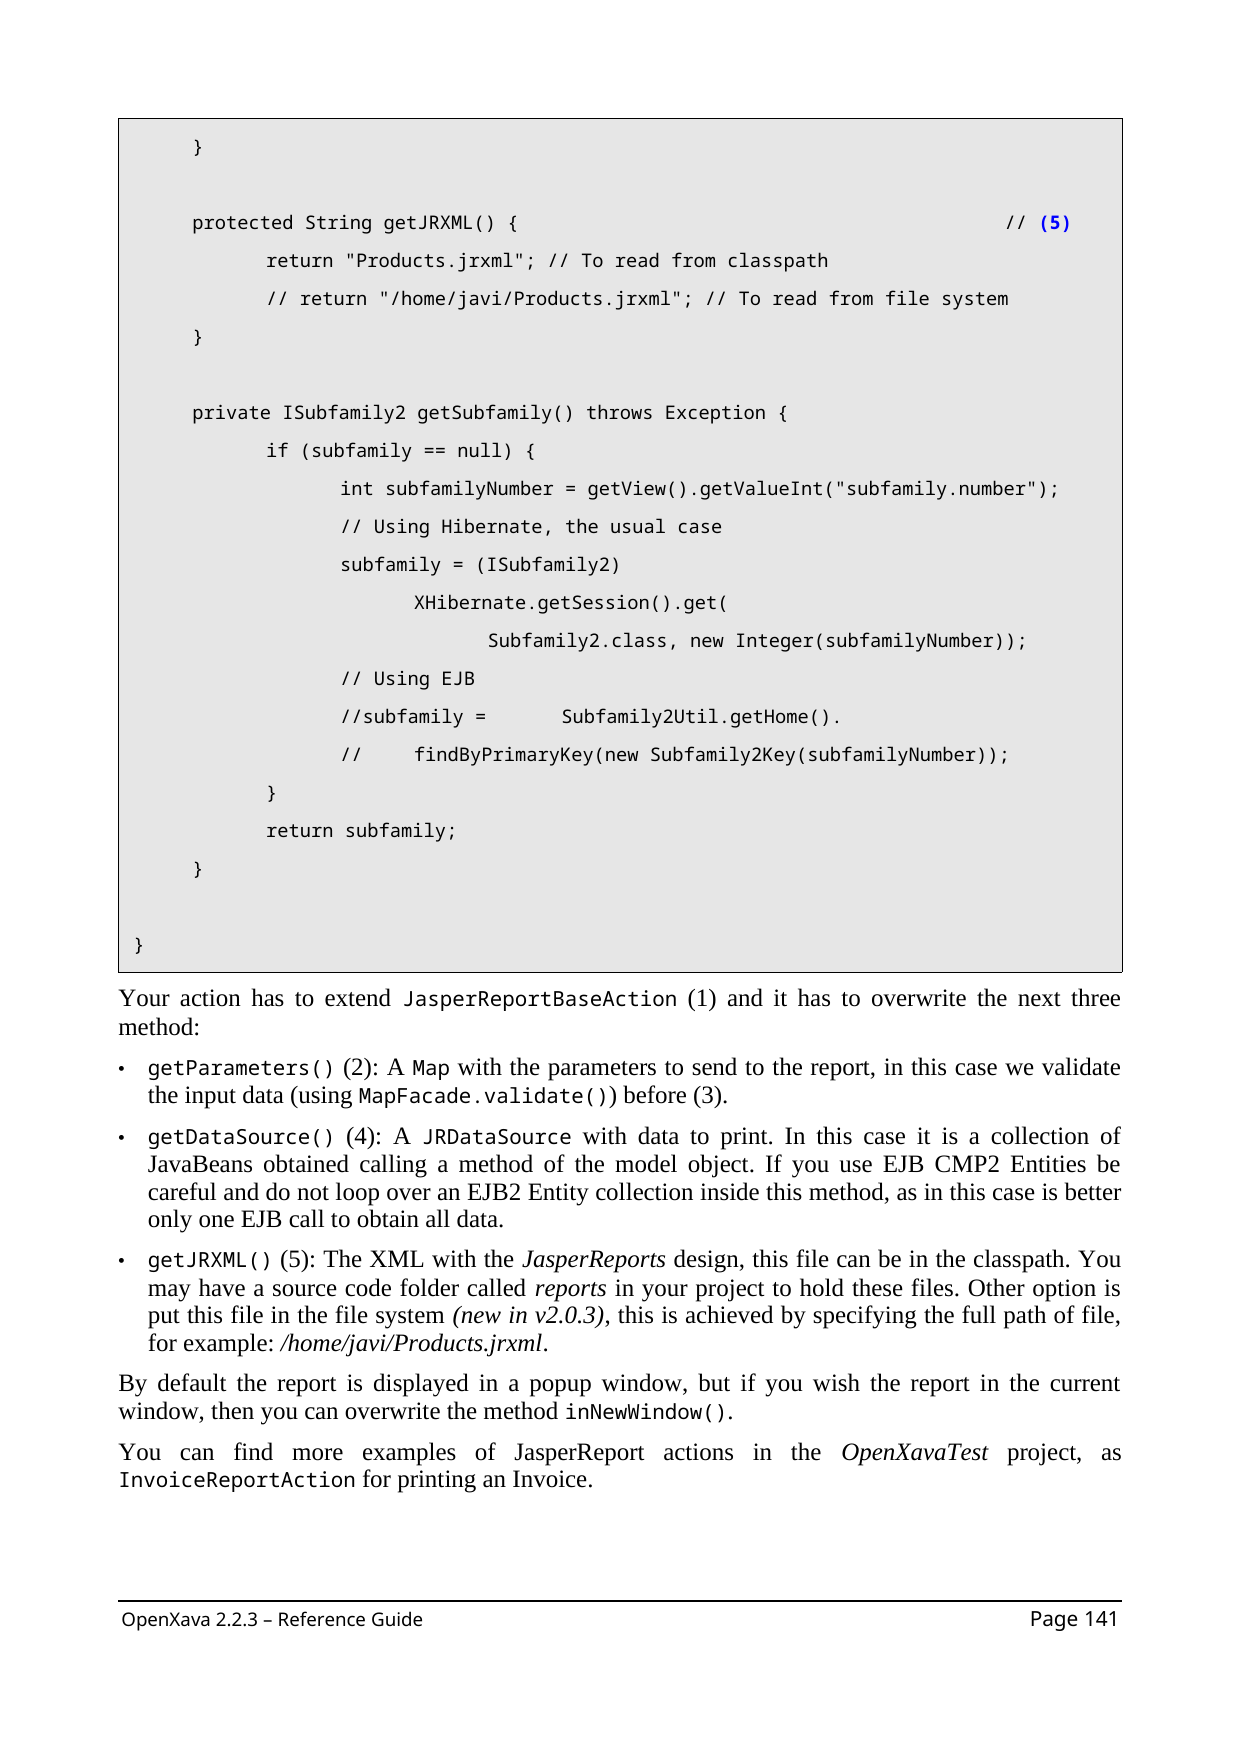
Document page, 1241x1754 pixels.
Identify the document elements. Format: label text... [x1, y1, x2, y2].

text // Using Hibernate, the usual case [119, 498, 1122, 536]
text } [119, 764, 1122, 802]
text Subfamily2.class, new Integer(subfamilyNumber)); [119, 612, 1122, 650]
list getJRXML() (5): The XML with the JasperReports design, this file can be in the classpath. You may have a source code folder called reports in your project to hold these files. Other option is put this file in the file system (new in v2.0.3), this is achieved by specifying the full path of file, for example: /home/javi/Products.jrxml. [118, 1246, 1122, 1357]
text XHibernate.getSession().get( [119, 574, 1122, 612]
text private ISubfamily2 getSubfamily() throws Exception { [119, 384, 1122, 422]
text if (subfamily == null) { [119, 422, 1122, 460]
text subfamily = (ISubfamily2) [119, 536, 1122, 574]
text } [119, 308, 1122, 346]
text By default the report is displayed in a popup window, but if you wish the report in the current window, then you can overwrite the method inNewWindow(). [118, 1369, 1122, 1425]
text return subfamily; [119, 802, 1122, 841]
text } [119, 917, 1122, 972]
text //subfamily = Subfamily2Util.getHome(). [119, 688, 1122, 726]
text } [119, 119, 1122, 156]
text protected String getJRXML() { // (5) [119, 194, 1122, 232]
text int subfamilyNumber = getView().getValueInt("subfamily.number"); [119, 460, 1122, 498]
text // return "/home/javi/Products.jrxml"; // To read from file system [119, 270, 1122, 308]
text // Using EJB [119, 650, 1122, 688]
text } [119, 841, 1122, 878]
text You can find more examples of JasperReport actions in the OpenXavaTest project, as InvoiceReportAction for printing an Invoice. [118, 1438, 1122, 1494]
text Your action has to extend JasperReportBaseAction (1) and it has to overwrite the next three method: [118, 984, 1122, 1040]
text // findByPrimaryKey(new Subfamily2Key(subfamilyNumber)); [119, 726, 1122, 764]
text return "Products.jrxml"; // To read from classpath [119, 232, 1122, 270]
list getParameters() (2): A Map with the parameters to send to the report, in this case we validate the input data (using MapFacade.validate()) before (3). [118, 1053, 1122, 1109]
list getDataSource() (4): A JRDataSource with data to print. In this case it is a collection of JavaBeans obtained calling a method of the model object. If you use EJB CMP2 Entities be careful and do not loop over an EJB2 Entity collection inside this method, as in this case is better only one EJB call to obtain all data. [118, 1122, 1122, 1233]
